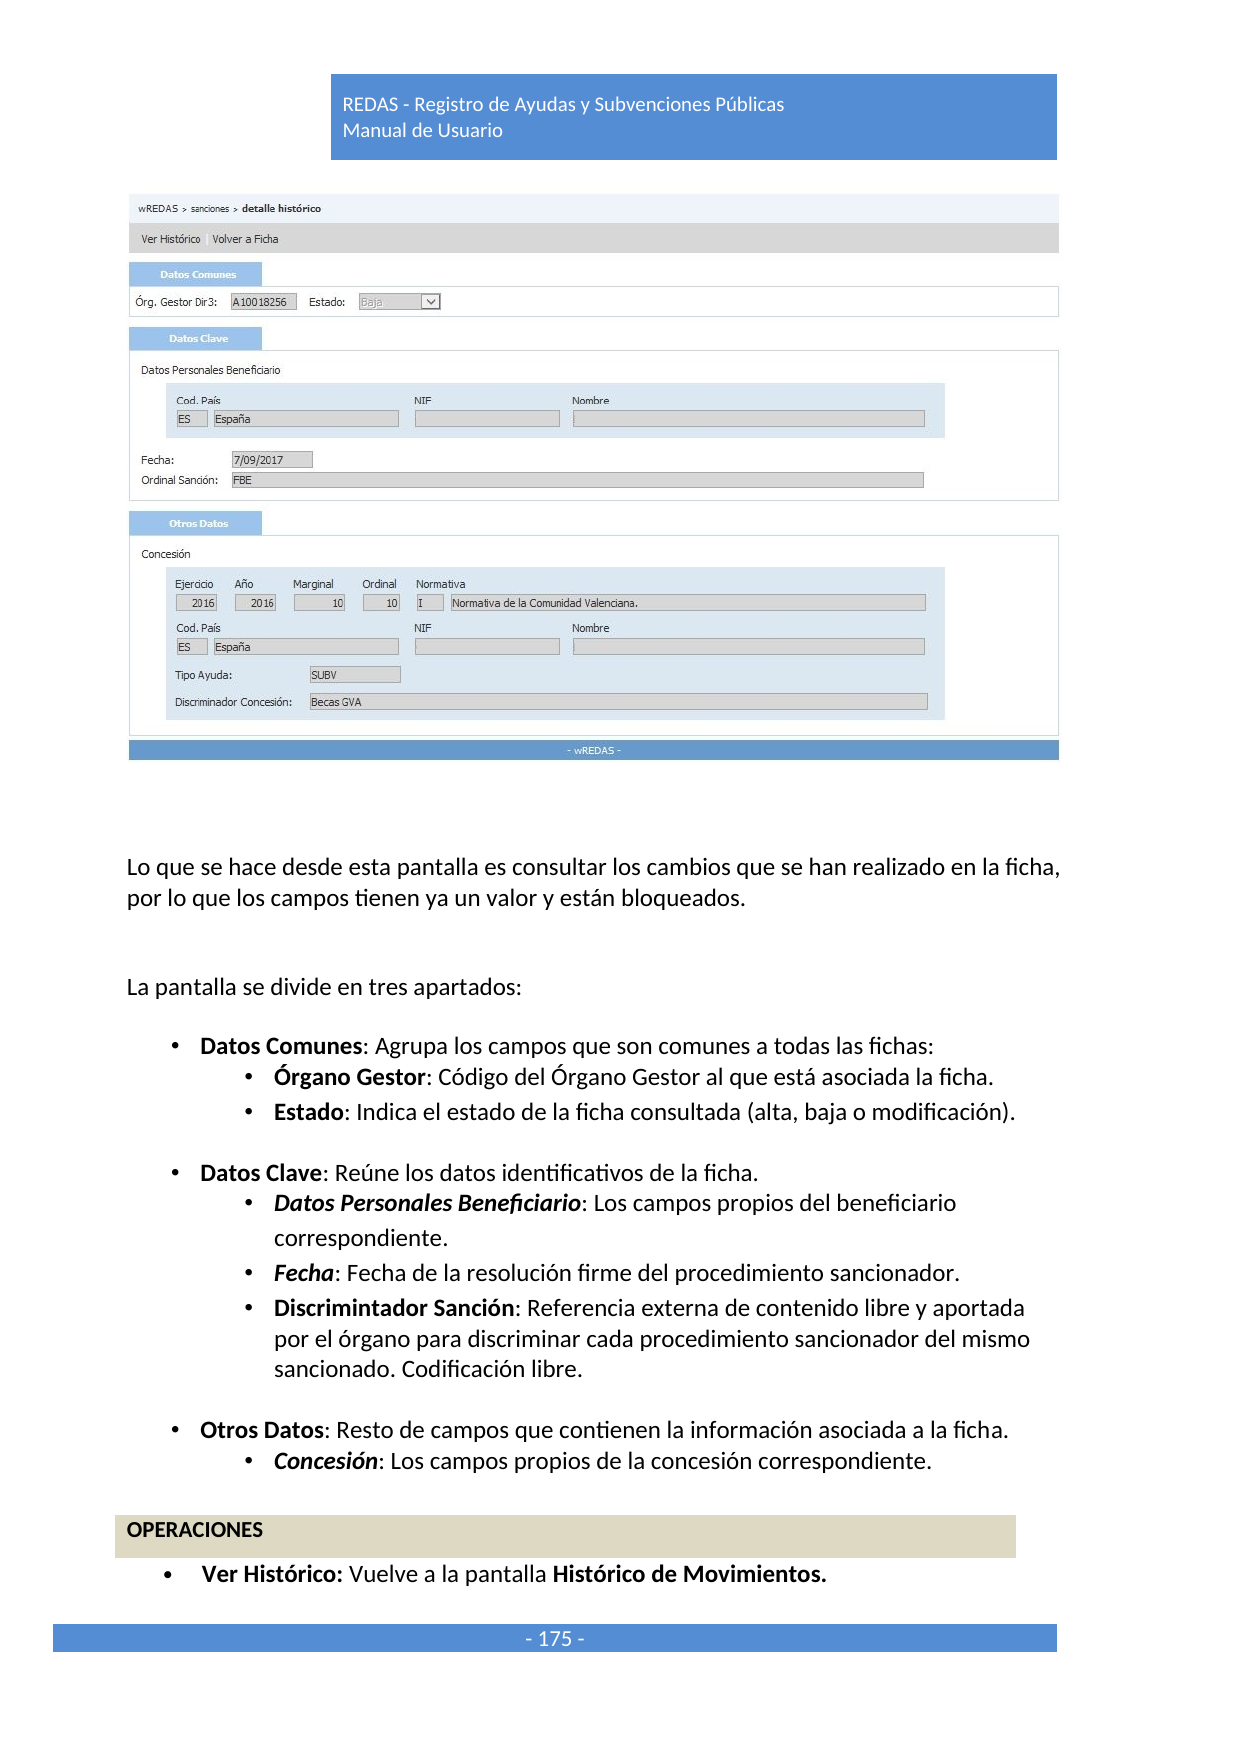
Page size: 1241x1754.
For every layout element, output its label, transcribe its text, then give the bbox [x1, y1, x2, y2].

list Fecha: Fecha de la resolución firme del procedimiento sancionador. [244, 1257, 1062, 1288]
text La pantalla se divide en tres apartados: [127, 971, 1062, 1001]
list Ver Histórico: Vuelve a la pantalla Histórico de Movimientos. [164, 1558, 1062, 1588]
list Concesión: Los campos propios de la concesión correspondiente. [244, 1445, 1062, 1476]
list Otros Datos: Resto de campos que contienen la información asociada a la ficha. [171, 1414, 1062, 1445]
list Datos Comunes: Agrupa los campos que son comunes a todas las fichas: [171, 1030, 1062, 1061]
list Datos Clave: Reúne los datos identificativos de la ficha. [171, 1157, 1062, 1187]
list Órgano Gestor: Código del Órgano Gestor al que está asociada la ficha. [244, 1061, 1062, 1091]
list Discrimintador Sanción: Referencia externa de contenido libre y aportada por el órgano para discriminar cada procedimiento sancionador del mismo sancionado. Codificación libre. [244, 1292, 1062, 1384]
picture [126, 188, 1063, 763]
list Datos Personales Beneficiario: Los campos propios del beneficiario correspondiente. [244, 1187, 1062, 1253]
text Lo que se hace desde esta pantalla es consultar los cambios que se han realizado en la ficha, por lo que los campos tienen ya un valor y están bloqueados. [127, 851, 1062, 912]
table_header OPERACIONES [115, 1515, 1016, 1558]
list Estado: Indica el estado de la ficha consultada (alta, baja o modificación). [244, 1096, 1062, 1126]
